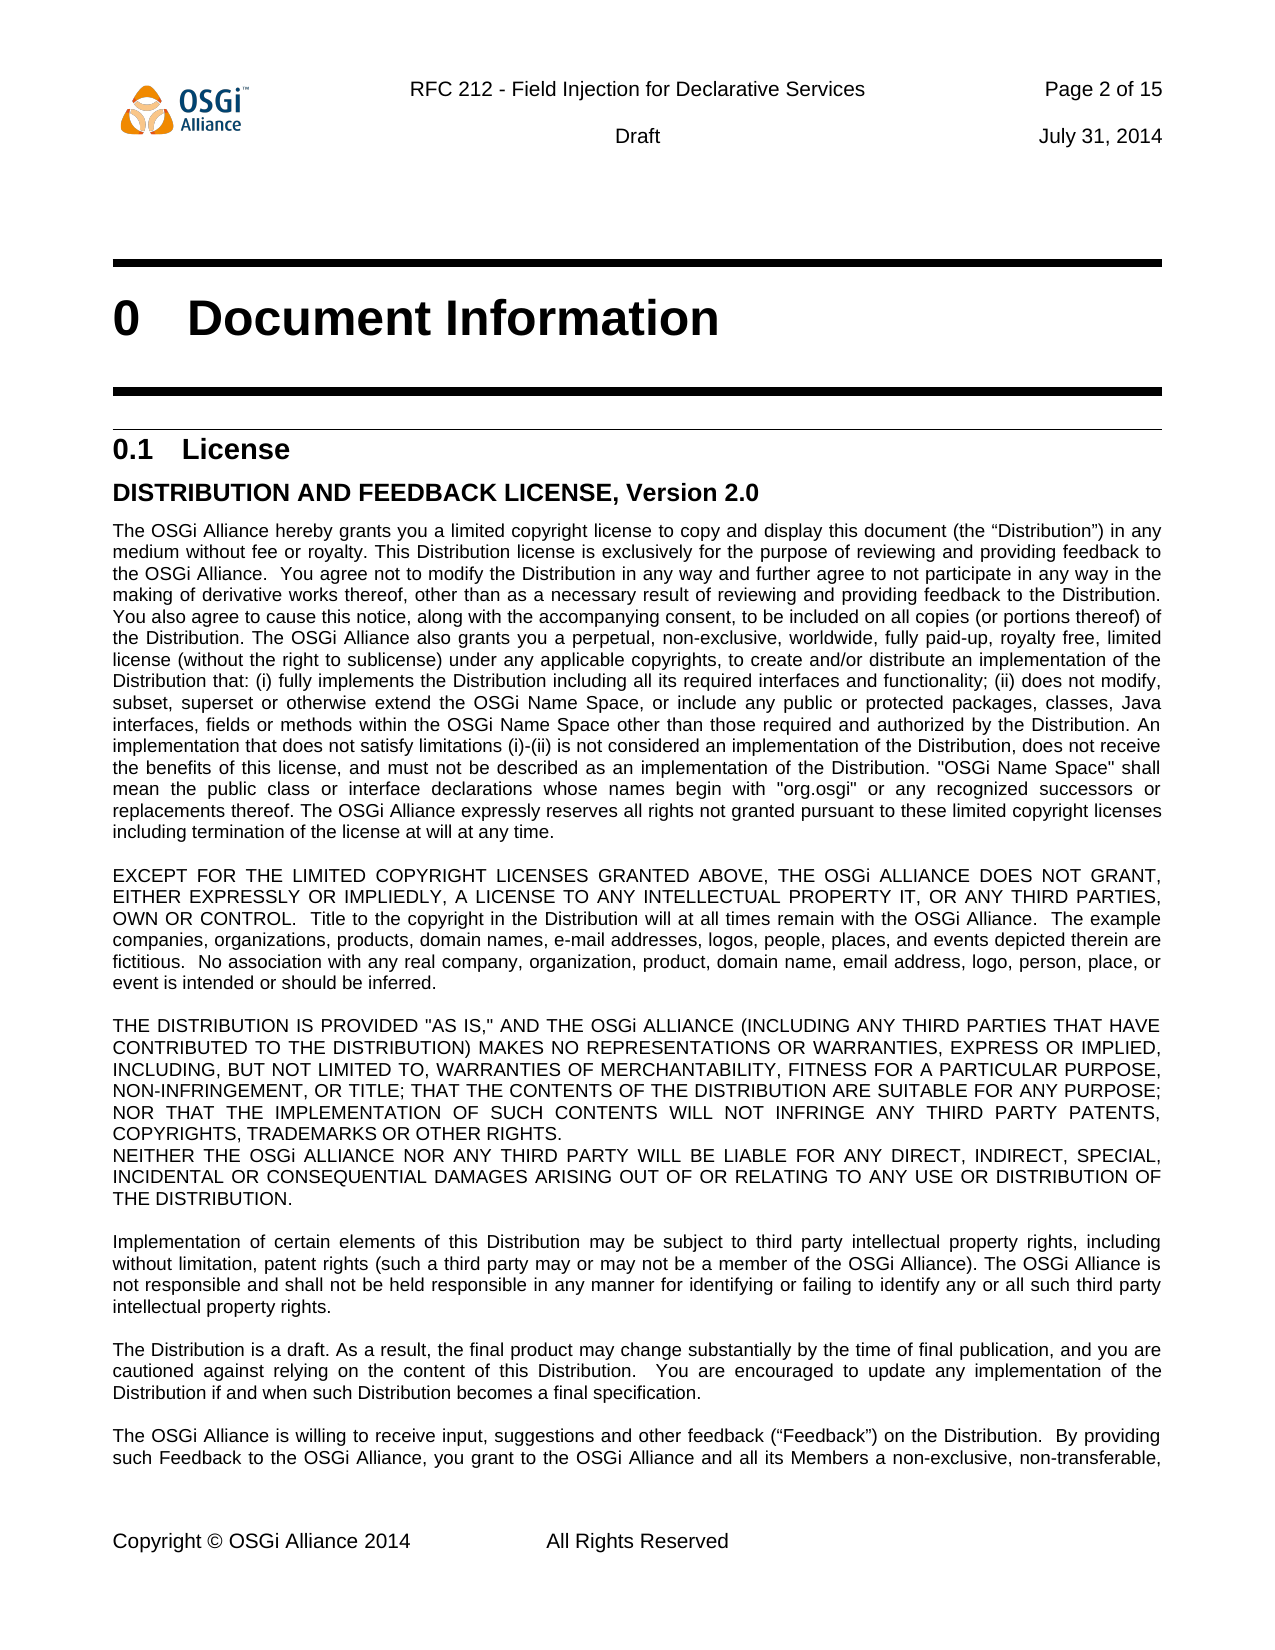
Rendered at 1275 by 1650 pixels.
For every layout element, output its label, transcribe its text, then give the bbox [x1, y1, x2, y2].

text The OSGi Alliance is willing to receive input, suggestions and other feedback (“Feedback”) on the Distribution. By providing such Feedback to the OSGi Alliance, you grant to the OSGi Alliance and all its Members a non-exclusive, non-transferable, [112, 1425, 1162, 1468]
text THE DISTRIBUTION IS PROVIDED "AS IS," AND THE OSGi ALLIANCE (INCLUDING ANY THIRD PARTIES THAT HAVE CONTRIBUTED TO THE DISTRIBUTION) MAKES NO REPRESENTATIONS OR WARRANTIES, EXPRESS OR IMPLIED, INCLUDING, BUT NOT LIMITED TO, WARRANTIES OF MERCHANTABILITY, FITNESS FOR A PARTICULAR PURPOSE, NON-INFRINGEMENT, OR TITLE; THAT THE CONTENTS OF THE DISTRIBUTION ARE SUITABLE FOR ANY PURPOSE; NOR THAT THE IMPLEMENTATION OF SUCH CONTENTS WILL NOT INFRINGE ANY THIRD PARTY PATENTS, COPYRIGHTS, TRADEMARKS OR OTHER RIGHTS. [112, 1015, 1162, 1145]
text The OSGi Alliance hereby grants you a limited copyright license to copy and display this document (the “Distribution”) in any medium without fee or royalty. This Distribution license is exclusively for the purpose of reviewing and providing feedback to the OSGi Alliance. You agree not to modify the Distribution in any way and further agree to not participate in any way in the making of derivative works thereof, other than as a necessary result of reviewing and providing feedback to the Distribution. You also agree to cause this notice, along with the accompanying consent, to be included on all copies (or portions thereof) of the Distribution. The OSGi Alliance also grants you a perpetual, non-exclusive, worldwide, fully paid-up, royalty free, limited license (without the right to sublicense) under any applicable copyrights, to create and/or distribute an implementation of the Distribution that: (i) fully implements the Distribution including all its required interfaces and functionality; (ii) does not modify, subset, superset or otherwise extend the OSGi Name Space, or include any public or protected packages, classes, Java interfaces, fields or methods within the OSGi Name Space other than those required and authorized by the Distribution. An implementation that does not satisfy limitations (i)-(ii) is not considered an implementation of the Distribution, does not receive the benefits of this license, and must not be described as an implementation of the Distribution. "OSGi Name Space" shall mean the public class or interface declarations whose names begin with "org.osgi" or any recognized successors or replacements thereof. The OSGi Alliance expressly reserves all rights not granted pursuant to these limited copyright licenses including termination of the license at will at any time. [112, 519, 1162, 843]
text DISTRIBUTION AND FEEDBACK LICENSE, Version 2.0 [112, 478, 1162, 507]
picture [113, 78, 257, 142]
text NEITHER THE OSGi ALLIANCE NOR ANY THIRD PARTY WILL BE LIABLE FOR ANY DIRECT, INDIRECT, SPECIAL, INCIDENTAL OR CONSEQUENTIAL DAMAGES ARISING OUT OF OR RELATING TO ANY USE OR DISTRIBUTION OF THE DISTRIBUTION. [112, 1145, 1162, 1209]
text EXCEPT FOR THE LIMITED COPYRIGHT LICENSES GRANTED ABOVE, THE OSGi ALLIANCE DOES NOT GRANT, EITHER EXPRESSLY OR IMPLIEDLY, A LICENSE TO ANY INTELLECTUAL PROPERTY IT, OR ANY THIRD PARTIES, OWN OR CONTROL. Title to the copyright in the Distribution will at all times remain with the OSGi Alliance. The example companies, organizations, products, domain names, e-mail addresses, logos, people, places, and events depicted therein are fictitious. No association with any real company, organization, product, domain name, email address, logo, person, place, or event is intended or should be inferred. [112, 864, 1162, 994]
text Implementation of certain elements of this Distribution may be subject to third party intellectual property rights, including without limitation, patent rights (such a third party may or may not be a member of the OSGi Alliance). The OSGi Alliance is not responsible and shall not be held responsible in any manner for identifying or failing to identify any or all such third party intellectual property rights. [112, 1231, 1162, 1317]
subtitle Document Information [112, 260, 1162, 396]
subtitle License [112, 430, 1162, 466]
text The Distribution is a draft. As a result, the final product may change substantially by the time of final publication, and you are cautioned against relying on the content of this Distribution. You are encouraged to update any implementation of the Distribution if and when such Distribution becomes a final specification. [112, 1339, 1162, 1403]
